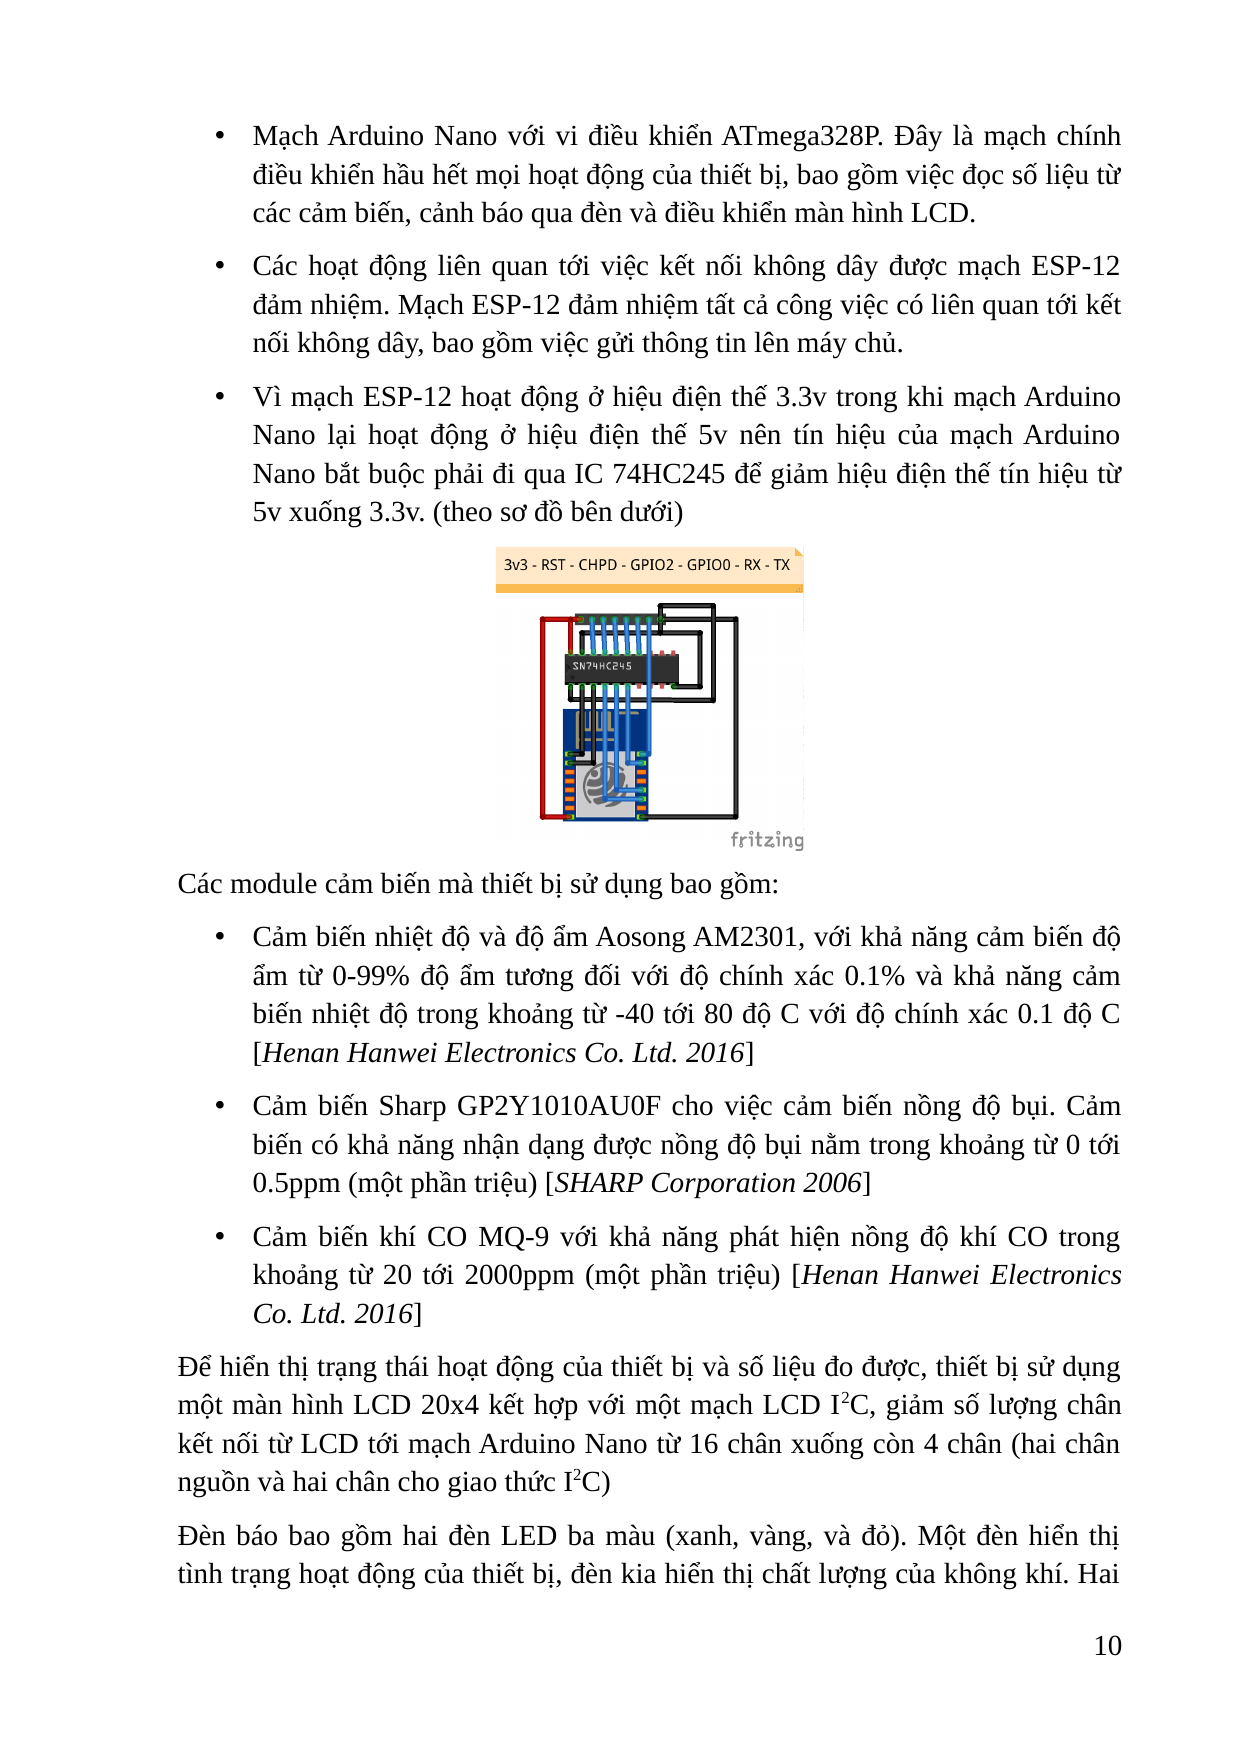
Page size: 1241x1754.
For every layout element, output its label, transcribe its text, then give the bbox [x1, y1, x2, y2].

list Cảm biến Sharp GP2Y1010AU0F cho việc cảm biến nồng độ bụi. Cảm biến có khả năng nhận dạng được nồng độ bụi nằm trong khoảng từ 0 tới 0.5ppm (một phần triệu) [SHARP Corporation 2006] [215, 1088, 1122, 1199]
text Đèn báo bao gồm hai đèn LED ba màu (xanh, vàng, và đỏ). Một đèn hiển thị tình trạng hoạt động của thiết bị, đèn kia hiển thị chất lượng của không khí. Hai [177, 1518, 1122, 1590]
list Cảm biến nhiệt độ và độ ẩm Aosong AM2301, với khả năng cảm biến độ ẩm từ 0-99% độ ẩm tương đối với độ chính xác 0.1% và khả năng cảm biến nhiệt độ trong khoảng từ -40 tới 80 độ C với độ chính xác 0.1 độ C [Henan Hanwei Electronics Co. Ltd. 2016] [215, 919, 1122, 1069]
text Để hiển thị trạng thái hoạt động của thiết bị và số liệu đo được, thiết bị sử dụng một màn hình LCD 20x4 kết hợp với một mạch LCD I2C, giảm số lượng chân kết nối từ LCD tới mạch Arduino Nano từ 16 chân xuống còn 4 chân (hai chân nguồn và hai chân cho giao thức I2C) [177, 1349, 1122, 1498]
list Cảm biến khí CO MQ-9 với khả năng phát hiện nồng độ khí CO trong khoảng từ 20 tới 2000ppm (một phần triệu) [Henan Hanwei Electronics Co. Ltd. 2016] [215, 1219, 1122, 1329]
list Các hoạt động liên quan tới việc kết nối không dây được mạch ESP-12 đảm nhiệm. Mạch ESP-12 đảm nhiệm tất cả công việc có liên quan tới kết nối không dây, bao gồm việc gửi thông tin lên máy chủ. [215, 248, 1122, 359]
text Các module cảm biến mà thiết bị sử dụng bao gồm: [177, 866, 1122, 900]
list Mạch Arduino Nano với vi điều khiển ATmega328P. Đây là mạch chính điều khiển hầu hết mọi hoạt động của thiết bị, bao gồm việc đọc số liệu từ các cảm biến, cảnh báo qua đèn và điều khiển màn hình LCD. [215, 118, 1122, 229]
list Vì mạch ESP-12 hoạt động ở hiệu điện thế 3.3v trong khi mạch Arduino Nano lại hoạt động ở hiệu điện thế 5v nên tín hiệu của mạch Arduino Nano bắt buộc phải đi qua IC 74HC245 để giảm hiệu điện thế tín hiệu từ 5v xuống 3.3v. (theo sơ đồ bên dưới) [215, 379, 1122, 528]
picture [495, 547, 804, 851]
